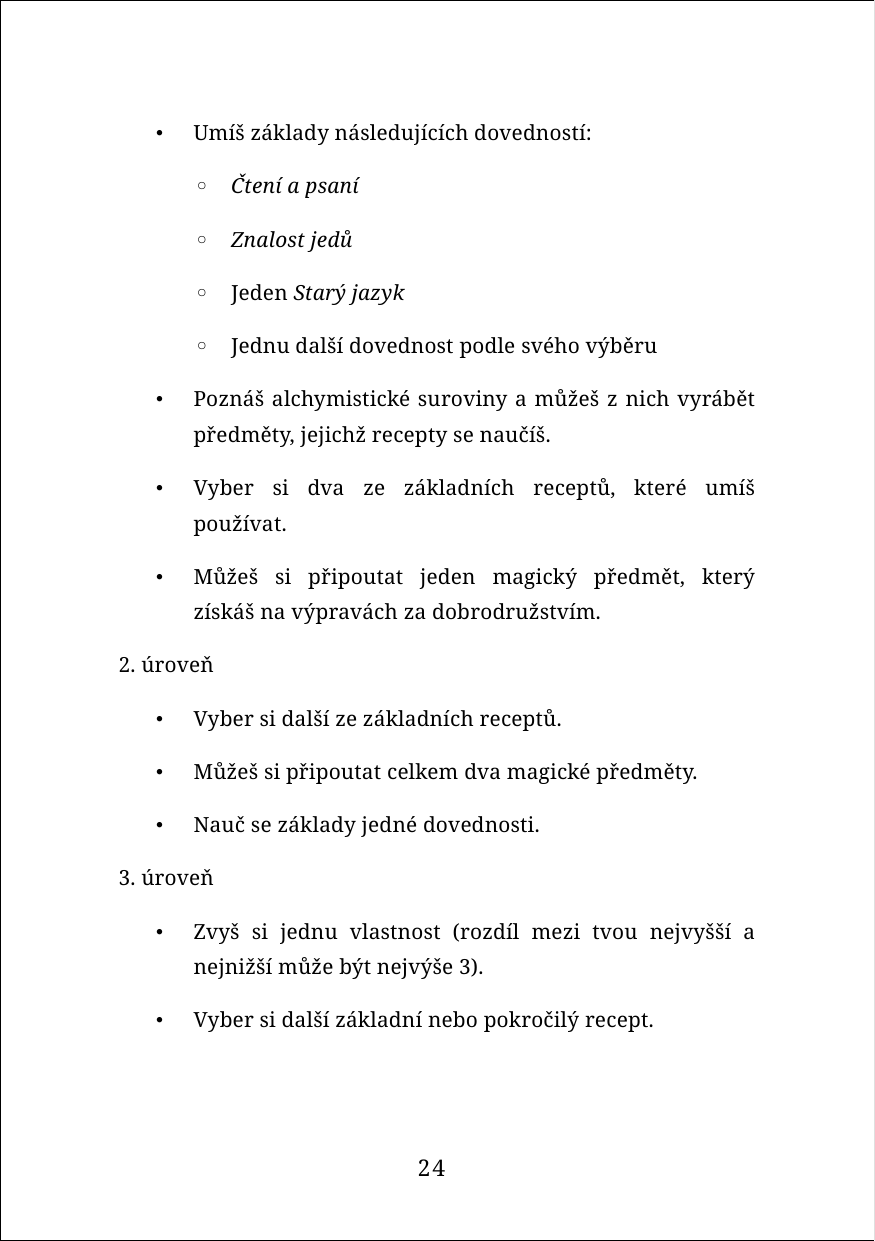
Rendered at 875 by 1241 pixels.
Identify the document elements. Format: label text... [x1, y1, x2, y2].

list Zvyš si jednu vlastnost (rozdíl mezi tvou nejvyšší a nejnižší může být nejvýše 3). [156, 917, 756, 981]
list Můžeš si připoutat celkem dva magické předměty. [156, 757, 756, 786]
list Vyber si dva ze základních receptů, které umíš používat. [156, 473, 756, 537]
list Jeden Starý jazyk [193, 278, 756, 306]
list Nauč se základy jedné dovednosti. [156, 810, 756, 839]
text 2. úroveň [118, 651, 756, 679]
list Čtení a psaní [193, 171, 756, 200]
list Jednu další dovednost podle svého výběru [193, 331, 756, 359]
list Umíš základy následujících dovedností: [156, 118, 756, 147]
text 3. úroveň [118, 863, 756, 892]
list Vyber si další základní nebo pokročilý recept. [156, 1006, 756, 1034]
list Poznáš alchymistické suroviny a můžeš z nich vyrábět předměty, jejichž recepty se naučíš. [156, 384, 756, 448]
list Znalost jedů [193, 225, 756, 253]
list Vyber si další ze základních receptů. [156, 704, 756, 732]
list Můžeš si připoutat jeden magický předmět, který získáš na výpravách za dobrodružstvím. [156, 562, 756, 626]
